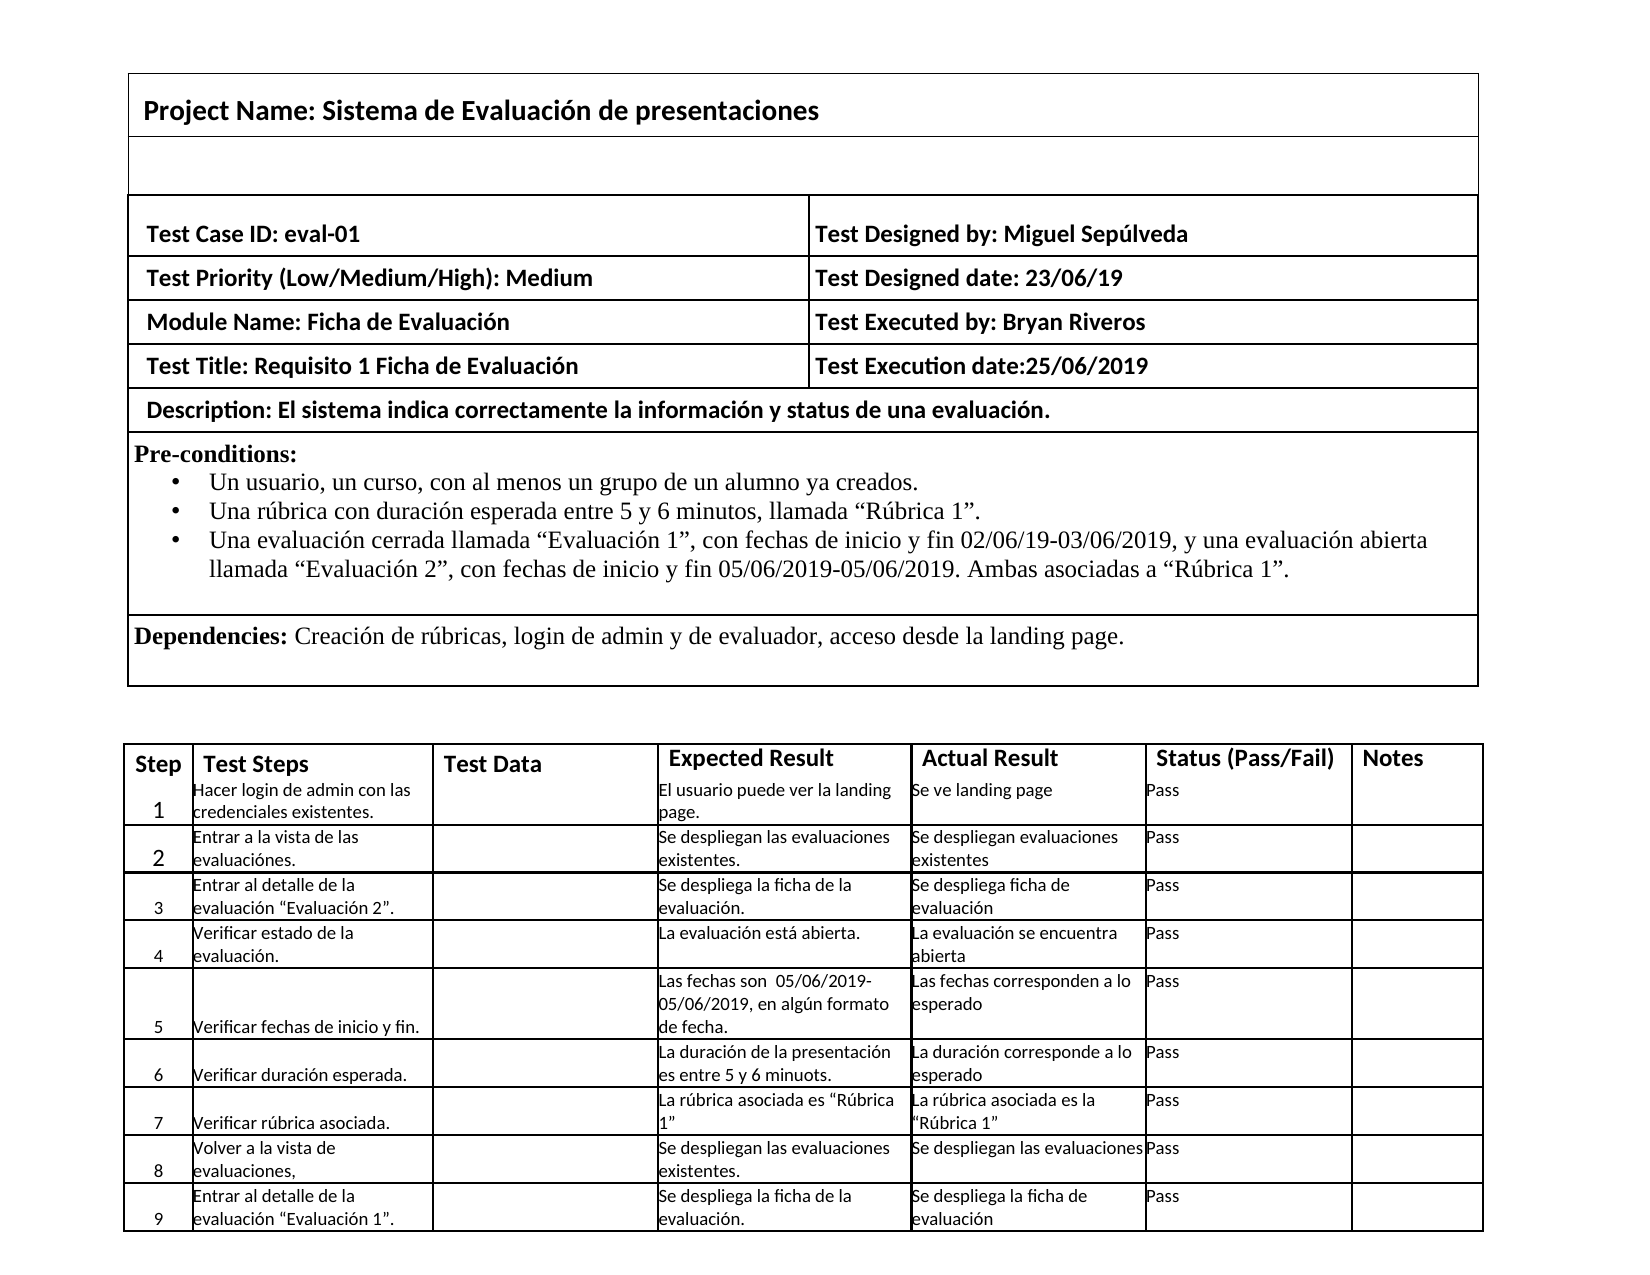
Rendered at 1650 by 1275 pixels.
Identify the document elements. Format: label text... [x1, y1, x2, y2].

table_cell [1353, 1184, 1482, 1230]
table_cell Pass [1147, 778, 1351, 823]
table_cell Hacer login de admin con las credenciales existentes. [194, 778, 432, 823]
table_cell [434, 921, 657, 967]
table_cell La duración corresponde a lo esperado [913, 1040, 1145, 1086]
table_cell La rúbrica asociada es “Rúbrica 1” [659, 1088, 910, 1134]
table_cell Pass [1147, 921, 1351, 967]
table_header Notes [1353, 745, 1482, 778]
table_cell Se despliegan las evaluaciones existentes. [659, 826, 910, 871]
table_cell Verificar duración esperada. [194, 1040, 432, 1086]
table_cell [129, 137, 1478, 194]
table_cell Verificar rúbrica asociada. [194, 1088, 432, 1134]
table_cell Se despliegan evaluaciones existentes [913, 826, 1145, 871]
table_cell [1353, 826, 1482, 871]
table_cell [1353, 1040, 1482, 1086]
table_cell 6 [125, 1040, 192, 1086]
table_cell Pass [1147, 1088, 1351, 1134]
table_cell Volver a la vista de evaluaciones, [194, 1136, 432, 1182]
table_cell La rúbrica asociada es la “Rúbrica 1” [913, 1088, 1145, 1134]
table_cell [434, 969, 657, 1038]
table_cell 3 [125, 874, 192, 919]
table_cell Se despliegan las evaluaciones existentes. [659, 1136, 910, 1182]
table_cell [434, 1088, 657, 1134]
table_cell 9 [125, 1184, 192, 1230]
table_cell 2 [125, 826, 192, 871]
table_cell La evaluación está abierta. [659, 921, 910, 967]
table_cell La duración de la presentación es entre 5 y 6 minuots. [659, 1040, 910, 1086]
table_cell Se despliega la ficha de la evaluación. [659, 874, 910, 919]
table_cell Se despliega la ficha de la evaluación. [659, 1184, 910, 1230]
table_cell Pre-conditions: Un usuario, un curso, con al menos un grupo de un alumno ya creados. Una rúbrica con duración esperada entre 5 y 6 minutos, llamada “Rúbrica 1”. Una evaluación cerrada llamada “Evaluación 1”, con fechas de inicio y fin 02/06/19-03/06/2019, y una evaluación abierta llamada “Evaluación 2”, con fechas de inicio y fin 05/06/2019-05/06/2019. Ambas asociadas a “Rúbrica 1”. [129, 433, 1477, 613]
table_cell [1353, 969, 1482, 1038]
table_cell [434, 1040, 657, 1086]
table_cell [434, 1136, 657, 1182]
table_cell [434, 1184, 657, 1230]
table_cell Se despliega ficha de evaluación [913, 874, 1145, 919]
table_cell Test Title: Requisito 1 Ficha de Evaluación [129, 345, 808, 387]
table_cell Verificar fechas de inicio y fin. [194, 969, 432, 1038]
table_cell Las fechas son 05/06/2019-05/06/2019, en algún formato de fecha. [659, 969, 910, 1038]
table_cell [1353, 778, 1482, 823]
table_cell Verificar estado de la evaluación. [194, 921, 432, 967]
table_header Expected Result [659, 745, 910, 778]
table_cell Description: El sistema indica correctamente la información y status de una evaluación. [129, 389, 1477, 431]
table_cell Pass [1147, 1184, 1351, 1230]
table_cell Entrar al detalle de la evaluación “Evaluación 2”. [194, 874, 432, 919]
table_cell Pass [1147, 874, 1351, 919]
table_cell Se ve landing page [913, 778, 1145, 823]
table_cell Dependencies: Creación de rúbricas, login de admin y de evaluador, acceso desde la landing page. [129, 616, 1477, 684]
table_cell [1353, 921, 1482, 967]
table_header Status (Pass/Fail) [1147, 745, 1351, 778]
table_header Test Steps [194, 745, 432, 778]
table_cell 1 [125, 778, 192, 823]
table_cell Se despliega la ficha de evaluación [913, 1184, 1145, 1230]
table_cell [1353, 1088, 1482, 1134]
table_header Project Name: Sistema de Evaluación de presentaciones [129, 74, 1478, 136]
table_cell Test Priority (Low/Medium/High): Medium [129, 257, 808, 299]
table_cell Entrar al detalle de la evaluación “Evaluación 1”. [194, 1184, 432, 1230]
table_cell 4 [125, 921, 192, 967]
table_cell Test Designed by: Miguel Sepúlveda [810, 196, 1477, 255]
table_cell Pass [1147, 1136, 1351, 1182]
table_cell Pass [1147, 826, 1351, 871]
table_header Test Data [434, 745, 657, 778]
table_header Step [125, 745, 192, 778]
table_cell Pass [1147, 1040, 1351, 1086]
table_cell [434, 874, 657, 919]
table_cell Pass [1147, 969, 1351, 1038]
table_cell Entrar a la vista de las evaluaciónes. [194, 826, 432, 871]
table_cell [434, 778, 657, 823]
table_cell [1353, 1136, 1482, 1182]
table_header Actual Result [913, 745, 1145, 778]
table_cell Test Executed by: Bryan Riveros [810, 301, 1477, 343]
table_cell 5 [125, 969, 192, 1038]
table_cell La evaluación se encuentra abierta [913, 921, 1145, 967]
table_cell Se despliegan las evaluaciones [913, 1136, 1145, 1182]
table_cell 8 [125, 1136, 192, 1182]
table_cell [1353, 874, 1482, 919]
table_cell Test Designed date: 23/06/19 [810, 257, 1477, 299]
table_cell [434, 826, 657, 871]
table_cell Las fechas corresponden a lo esperado [913, 969, 1145, 1038]
table_cell El usuario puede ver la landing page. [659, 778, 910, 823]
table_cell 7 [125, 1088, 192, 1134]
table_cell Test Case ID: eval-01 [129, 196, 808, 255]
table_cell Test Execution date:25/06/2019 [810, 345, 1477, 387]
table_cell Module Name: Ficha de Evaluación [129, 301, 808, 343]
